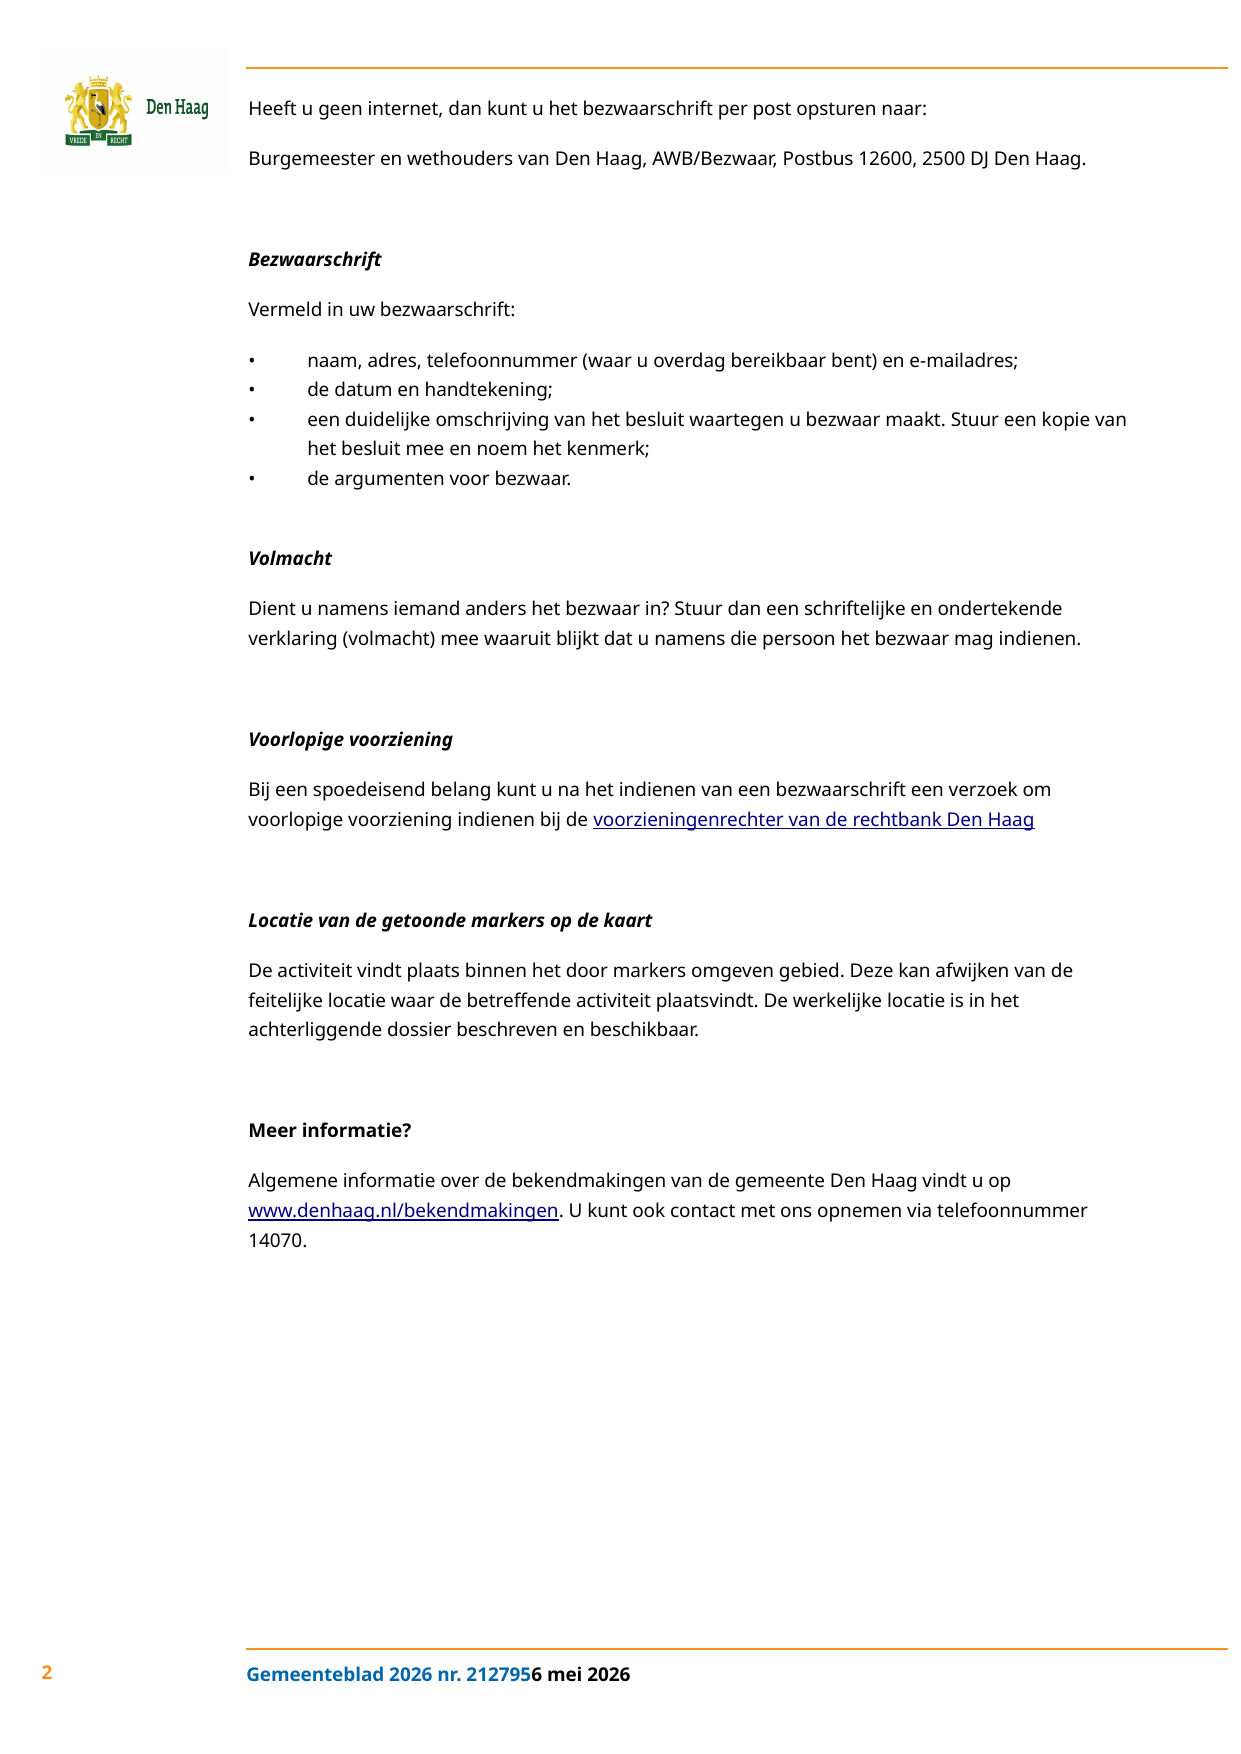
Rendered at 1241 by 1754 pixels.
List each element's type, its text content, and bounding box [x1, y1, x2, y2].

text Burgemeester en wethouders van Den Haag, AWB/Bezwaar, Postbus 12600, 2500 DJ Den Haag. [248, 145, 1152, 171]
text Meer informatie? [248, 1117, 1152, 1143]
text De activiteit vindt plaats binnen het door markers omgeven gebied. Deze kan afwijken van de feitelijke locatie waar de betreffende activiteit plaatsvindt. De werkelijke locatie is in het achterliggende dossier beschreven en beschikbaar. [248, 957, 1152, 1042]
list de datum en handtekening; [248, 376, 1152, 402]
text Vermeld in uw bezwaarschrift: [248, 296, 1152, 322]
text Heeft u geen internet, dan kunt u het bezwaarschrift per post opsturen naar: [248, 95, 1152, 121]
text Volmacht [248, 545, 1152, 571]
text Algemene informatie over de bekendmakingen van de gemeente Den Haag vindt u op www.denhaag.nl/bekendmakingen. U kunt ook contact met ons opnemen via telefoonnummer 14070. [248, 1168, 1152, 1253]
list de argumenten voor bezwaar. [248, 465, 1152, 491]
text Bezwaarschrift [248, 246, 1152, 272]
text Locatie van de getoonde markers op de kaart [248, 907, 1152, 933]
text Dient u namens iemand anders het bezwaar in? Stuur dan een schriftelijke en ondertekende verklaring (volmacht) mee waaruit blijkt dat u namens die persoon het bezwaar mag indienen. [248, 596, 1152, 651]
list naam, adres, telefoonnummer (waar u overdag bereikbaar bent) en e-mailadres; [248, 347, 1152, 373]
text Bij een spoedeisend belang kunt u na het indienen van een bezwaarschrift een verzoek om voorlopige voorziening indienen bij de voorzieningenrechter van de rechtbank Den Haag [248, 776, 1152, 832]
picture [41, 47, 231, 172]
list een duidelijke omschrijving van het besluit waartegen u bezwaar maakt. Stuur een kopie van het besluit mee en noem het kenmerk; [248, 406, 1152, 461]
text Voorlopige voorziening [248, 726, 1152, 752]
